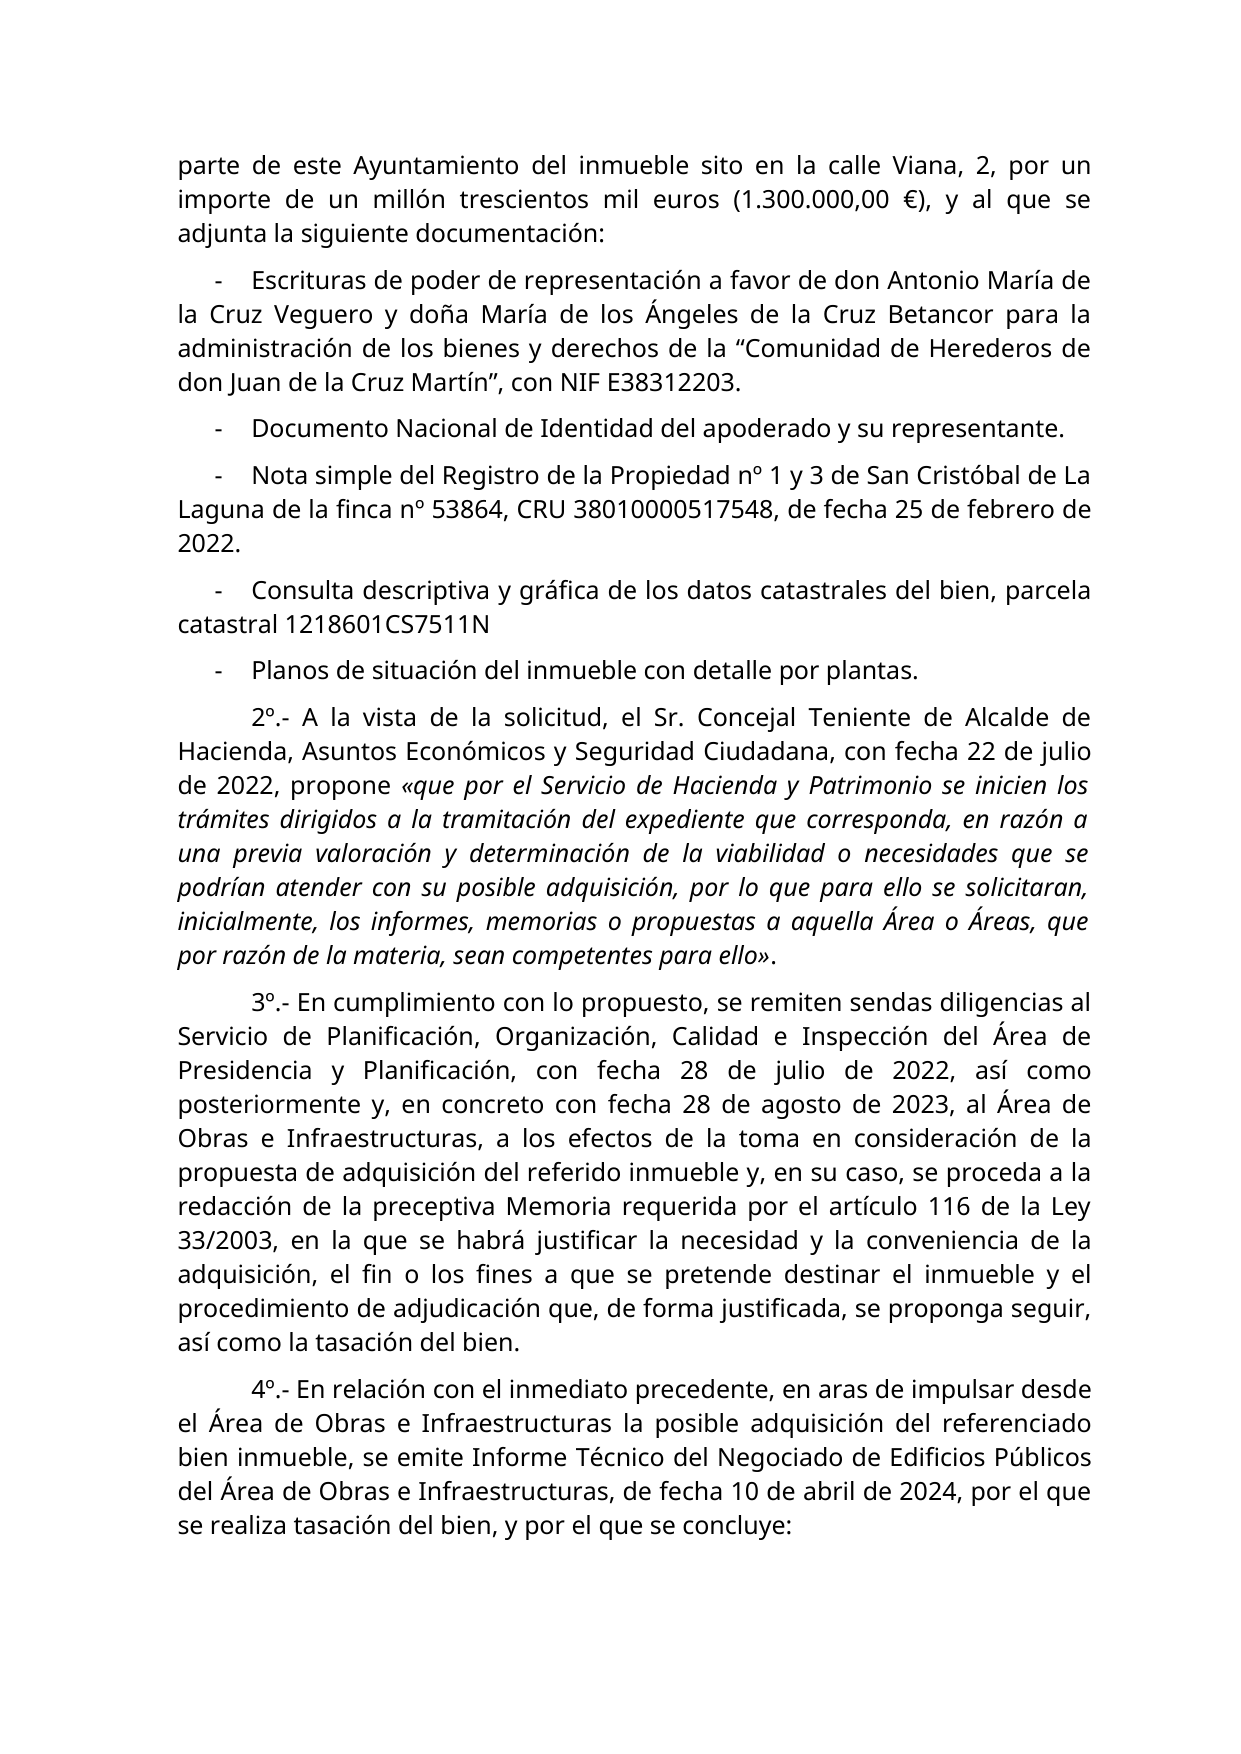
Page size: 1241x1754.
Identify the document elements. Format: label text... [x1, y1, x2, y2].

text parte de este Ayuntamiento del inmueble sito en la calle Viana, 2, por un importe de un millón trescientos mil euros (1.300.000,00 €), y al que se adjunta la siguiente documentación: [177, 148, 1093, 250]
list Nota simple del Registro de la Propiedad nº 1 y 3 de San Cristóbal de La Laguna de la finca nº 53864, CRU 38010000517548, de fecha 25 de febrero de 2022. [177, 458, 1093, 560]
list Documento Nacional de Identidad del apoderado y su representante. [177, 411, 1093, 445]
list Planos de situación del inmueble con detalle por plantas. [177, 653, 1093, 687]
text 2º.- A la vista de la solicitud, el Sr. Concejal Teniente de Alcalde de Hacienda, Asuntos Económicos y Seguridad Ciudadana, con fecha 22 de julio de 2022, propone «que por el Servicio de Hacienda y Patrimonio se inicien los trámites dirigidos a la tramitación del expediente que corresponda, en razón a una previa valoración y determinación de la viabilidad o necesidades que se podrían atender con su posible adquisición, por lo que para ello se solicitaran, inicialmente, los informes, memorias o propuestas a aquella Área o Áreas, que por razón de la materia, sean competentes para ello». [177, 699, 1093, 972]
list Consulta descriptiva y gráfica de los datos catastrales del bien, parcela catastral 1218601CS7511N [177, 572, 1093, 640]
list Escrituras de poder de representación a favor de don Antonio María de la Cruz Veguero y doña María de los Ángeles de la Cruz Betancor para la administración de los bienes y derechos de la “Comunidad de Herederos de don Juan de la Cruz Martín”, con NIF E38312203. [177, 262, 1093, 398]
text 3º.- En cumplimiento con lo propuesto, se remiten sendas diligencias al Servicio de Planificación, Organización, Calidad e Inspección del Área de Presidencia y Planificación, con fecha 28 de julio de 2022, así como posteriormente y, en concreto con fecha 28 de agosto de 2023, al Área de Obras e Infraestructuras, a los efectos de la toma en consideración de la propuesta de adquisición del referido inmueble y, en su caso, se proceda a la redacción de la preceptiva Memoria requerida por el artículo 116 de la Ley 33/2003, en la que se habrá justificar la necesidad y la conveniencia de la adquisición, el fin o los fines a que se pretende destinar el inmueble y el procedimiento de adjudicación que, de forma justificada, se proponga seguir, así como la tasación del bien. [177, 984, 1093, 1359]
text 4º.- En relación con el inmediato precedente, en aras de impulsar desde el Área de Obras e Infraestructuras la posible adquisición del referenciado bien inmueble, se emite Informe Técnico del Negociado de Edificios Públicos del Área de Obras e Infraestructuras, de fecha 10 de abril de 2024, por el que se realiza tasación del bien, y por el que se concluye: [177, 1372, 1093, 1542]
